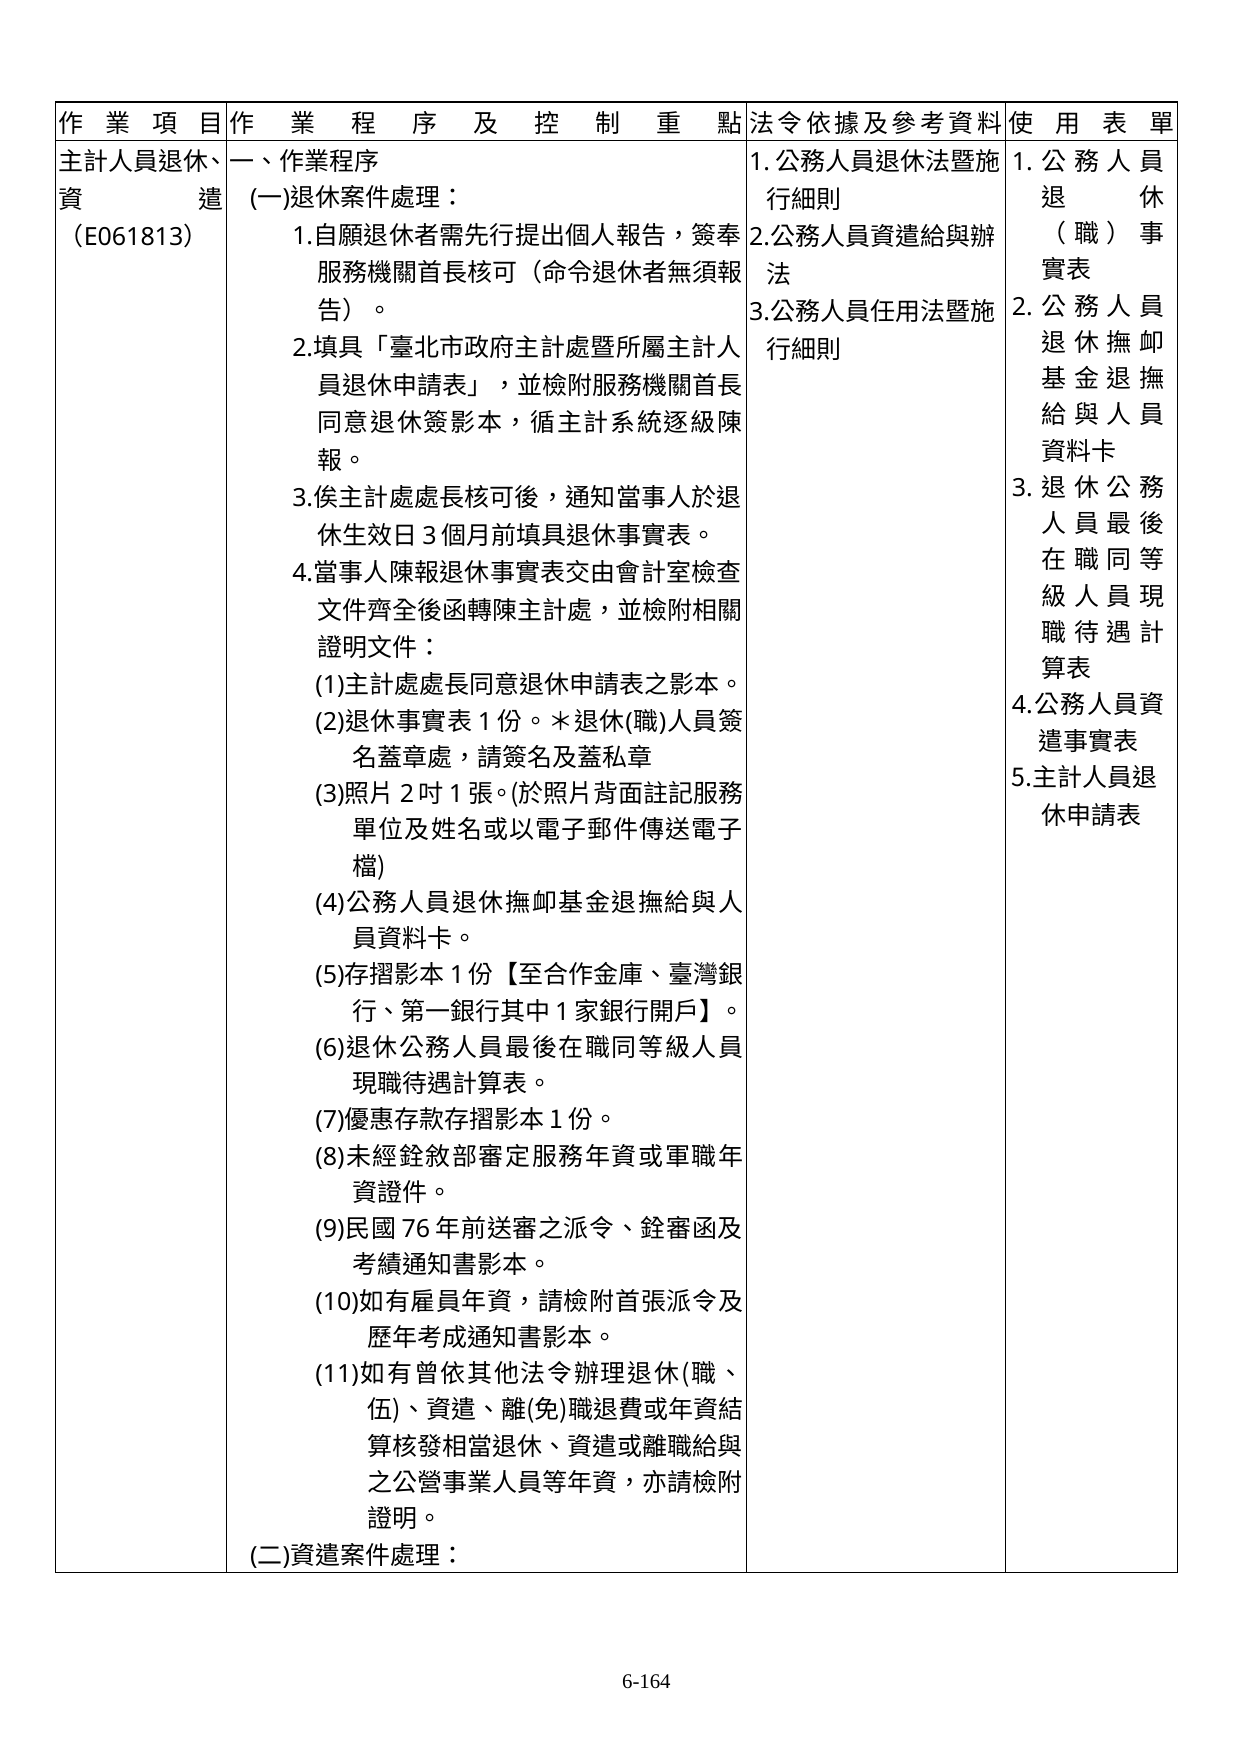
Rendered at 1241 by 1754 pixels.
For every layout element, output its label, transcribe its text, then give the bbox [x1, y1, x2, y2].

table_header 作業項目 [56, 103, 226, 140]
table_header 作業程序及控制重點 [227, 103, 746, 140]
table_cell 公務人員退休（職）事實表 公務人員退休撫卹基金退撫給與人員資料卡 退休公務人員最後在職同等級人員現職待遇計算表 4.公務人員資遣事實表 5.主計人員退休申請表 [1006, 141, 1177, 1572]
table_header 法令依據及參考資料 [747, 103, 1005, 140]
table_cell 1. 公務人員退休法暨施行細則 2.公務人員資遣給與辦法 3.公務人員任用法暨施行細則 [747, 141, 1005, 1572]
table_cell 一、作業程序 (一)退休案件處理： 1.自願退休者需先行提出個人報告，簽奉服務機關首長核可（命令退休者無須報告）。 2.填具「臺北市政府主計處暨所屬主計人員退休申請表」，並檢附服務機關首長同意退休簽影本，循主計系統逐級陳報。 3.俟主計處處長核可後，通知當事人於退休生效日3個月前填具退休事實表。 4.當事人陳報退休事實表交由會計室檢查文件齊全後函轉陳主計處，並檢附相關證明文件： (1)主計處處長同意退休申請表之影本。 (2)退休事實表1份。＊退休(職)人員簽名蓋章處，請簽名及蓋私章 (3)照片2吋1張。(於照片背面註記服務單位及姓名或以電子郵件傳送電子檔) (4)公務人員退休撫卹基金退撫給與人員資料卡。 (5)存摺影本1份【至合作金庫、臺灣銀行、第一銀行其中1家銀行開戶】。 (6)退休公務人員最後在職同等級人員現職待遇計算表。 (7)優惠存款存摺影本1份。 (8)未經銓敘部審定服務年資或軍職年資證件。 (9)民國76年前送審之派令、銓審函及考績通知書影本。 (10)如有雇員年資，請檢附首張派令及歷年考成通知書影本。 (11)如有曾依其他法令辦理退休(職、伍)、資遣、離(免)職退費或年資結算核發相當退休、資遣或離職給與之公營事業人員等年資，亦請檢附證明。 (二)資遣案件處理： [227, 141, 746, 1572]
table_header 使用表單 [1006, 103, 1177, 140]
table_cell 主計人員退休、資遣（E061813） [56, 141, 226, 1572]
